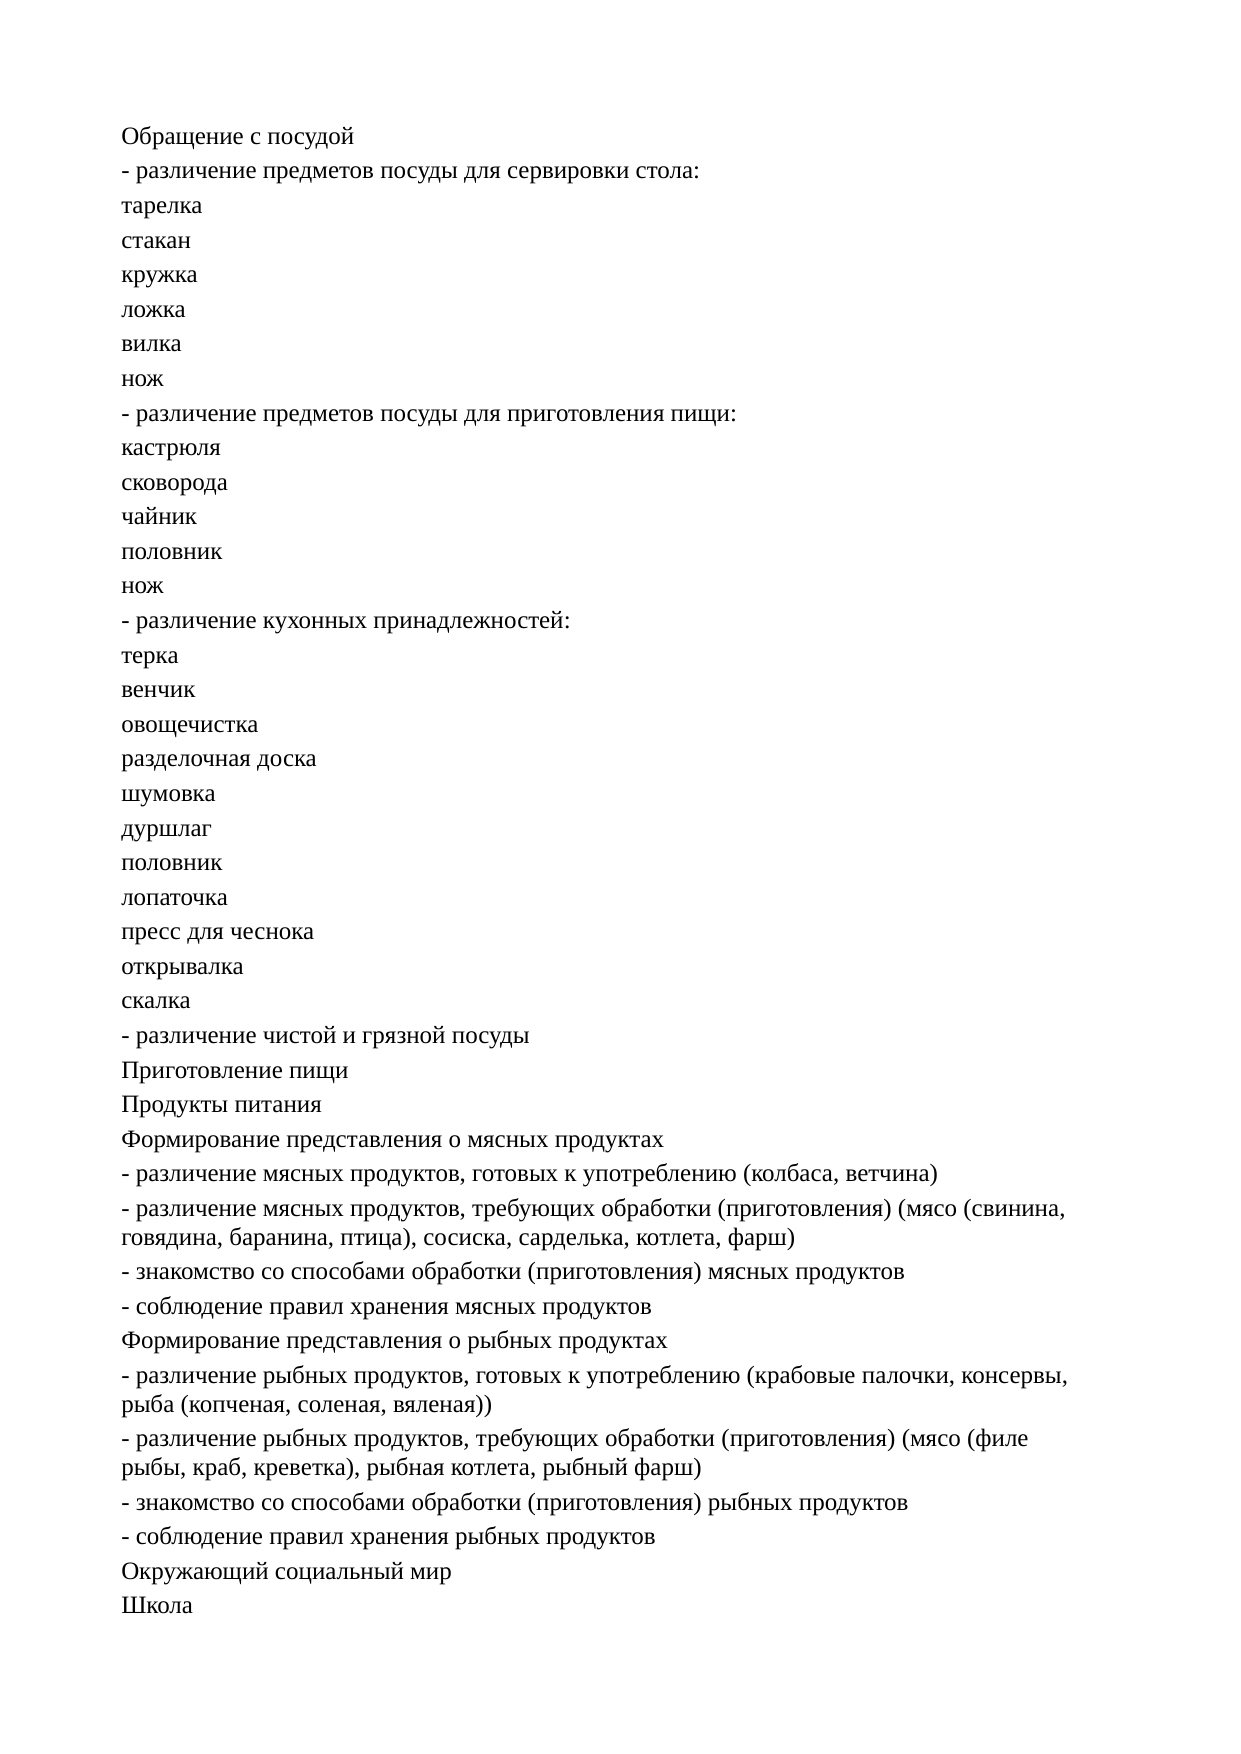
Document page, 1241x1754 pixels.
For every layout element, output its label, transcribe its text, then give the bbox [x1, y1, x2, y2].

table_cell ложка [118, 291, 1074, 326]
table_cell [1074, 1156, 1096, 1190]
table_cell кружка [118, 256, 1074, 291]
table_cell кастрюля [118, 429, 1074, 464]
table_cell [1074, 1323, 1096, 1357]
table_cell тарелка [118, 187, 1074, 222]
table_cell [1074, 741, 1096, 775]
table_cell [1074, 222, 1096, 256]
table_cell [1096, 741, 1122, 775]
table_cell [1096, 153, 1122, 187]
table_cell [1096, 429, 1122, 464]
table_cell [1074, 1519, 1096, 1553]
table_cell [1074, 395, 1096, 429]
table_cell [1096, 671, 1122, 706]
table_cell венчик [118, 671, 1074, 706]
table_cell [1096, 637, 1122, 671]
table_cell - различение рыбных продуктов, готовых к употреблению (крабовые палочки, консервы, рыба (копченая, соленая, вяленая)) [118, 1357, 1074, 1421]
table_cell [1074, 118, 1096, 153]
table_cell [1074, 914, 1096, 948]
table_cell разделочная доска [118, 741, 1074, 775]
table_cell [1096, 948, 1122, 983]
table_cell - различение рыбных продуктов, требующих обработки (приготовления) (мясо (филе рыбы, краб, креветка), рыбная котлета, рыбный фарш) [118, 1421, 1074, 1484]
table_cell [1096, 118, 1122, 153]
table_cell - соблюдение правил хранения мясных продуктов [118, 1288, 1074, 1323]
table_cell [1096, 222, 1122, 256]
table_cell - различение предметов посуды для сервировки стола: [118, 153, 1074, 187]
table_cell [1074, 1017, 1096, 1052]
table_cell [1096, 499, 1122, 533]
table_cell [1096, 1588, 1122, 1622]
table_cell чайник [118, 499, 1074, 533]
table_cell [1074, 256, 1096, 291]
table_cell [1074, 360, 1096, 395]
table_cell половник [118, 533, 1074, 568]
table_cell [1096, 1052, 1122, 1086]
table_cell [1074, 844, 1096, 879]
table_cell [1074, 291, 1096, 326]
table_cell [1074, 568, 1096, 602]
table_cell [1074, 326, 1096, 360]
table_cell [1074, 1553, 1096, 1588]
table_cell [1096, 706, 1122, 741]
table_cell [1074, 1254, 1096, 1288]
table_cell [1074, 1588, 1096, 1622]
table_cell [1074, 775, 1096, 810]
table_cell вилка [118, 326, 1074, 360]
table_cell нож [118, 568, 1074, 602]
table_cell [1096, 775, 1122, 810]
table_cell [1096, 1519, 1122, 1553]
table_cell [1074, 153, 1096, 187]
table_cell [1096, 1086, 1122, 1121]
table_cell [1096, 256, 1122, 291]
table_cell [1074, 187, 1096, 222]
table_cell [1096, 1553, 1122, 1588]
table_cell [1074, 879, 1096, 913]
table_cell [1096, 810, 1122, 844]
table_cell Формирование представления о мясных продуктах [118, 1121, 1074, 1156]
table_cell [1096, 464, 1122, 498]
table_cell терка [118, 637, 1074, 671]
table_cell [1074, 429, 1096, 464]
table_cell [1096, 360, 1122, 395]
table_cell открывалка [118, 948, 1074, 983]
table_cell [1074, 1421, 1096, 1484]
table_cell сковорода [118, 464, 1074, 498]
table_cell [1074, 499, 1096, 533]
table_cell - различение предметов посуды для приготовления пищи: [118, 395, 1074, 429]
table_cell [1074, 1288, 1096, 1323]
table_cell [1074, 1357, 1096, 1421]
table_cell Формирование представления о рыбных продуктах [118, 1323, 1074, 1357]
table_cell дуршлаг [118, 810, 1074, 844]
table_cell овощечистка [118, 706, 1074, 741]
table_cell [1074, 464, 1096, 498]
table_cell [1096, 1421, 1122, 1484]
table_cell - различение мясных продуктов, требующих обработки (приготовления) (мясо (свинина, говядина, баранина, птица), сосиска, сарделька, котлета, фарш) [118, 1190, 1074, 1253]
table_cell [1074, 1086, 1096, 1121]
table_cell [1096, 1156, 1122, 1190]
table_cell [1096, 602, 1122, 637]
table_cell [1074, 1121, 1096, 1156]
table_cell [1096, 879, 1122, 913]
table_cell [1074, 1484, 1096, 1518]
table_cell пресс для чеснока [118, 914, 1074, 948]
table_cell Школа [118, 1588, 1074, 1622]
table_cell - соблюдение правил хранения рыбных продуктов [118, 1519, 1074, 1553]
table_cell Продукты питания [118, 1086, 1074, 1121]
table_cell [1096, 187, 1122, 222]
table_cell [1074, 706, 1096, 741]
table_cell [1074, 810, 1096, 844]
table_cell - различение мясных продуктов, готовых к употреблению (колбаса, ветчина) [118, 1156, 1074, 1190]
table_cell [1074, 948, 1096, 983]
table_cell - знакомство со способами обработки (приготовления) рыбных продуктов [118, 1484, 1074, 1518]
table_cell скалка [118, 983, 1074, 1017]
table_cell [1096, 1121, 1122, 1156]
table_cell [1074, 602, 1096, 637]
table_cell [1074, 671, 1096, 706]
table_cell - различение кухонных принадлежностей: [118, 602, 1074, 637]
table_cell [1074, 533, 1096, 568]
table_cell [1096, 1357, 1122, 1421]
table_cell [1074, 1052, 1096, 1086]
table_cell [1096, 1288, 1122, 1323]
table_cell стакан [118, 222, 1074, 256]
table_cell Окружающий социальный мир [118, 1553, 1074, 1588]
table_cell [1096, 568, 1122, 602]
table_cell [1096, 1323, 1122, 1357]
table_cell лопаточка [118, 879, 1074, 913]
table_cell [1096, 1254, 1122, 1288]
table_cell [1074, 1190, 1096, 1253]
table_cell половник [118, 844, 1074, 879]
table_cell [1096, 533, 1122, 568]
table_cell [1074, 983, 1096, 1017]
table_cell [1074, 637, 1096, 671]
table_cell [1096, 844, 1122, 879]
table_cell Обращение с посудой [118, 118, 1074, 153]
table_cell [1096, 1190, 1122, 1253]
table_cell шумовка [118, 775, 1074, 810]
table_cell [1096, 291, 1122, 326]
table_cell - знакомство со способами обработки (приготовления) мясных продуктов [118, 1254, 1074, 1288]
table_cell [1096, 983, 1122, 1017]
table_cell [1096, 1484, 1122, 1518]
table_cell Приготовление пищи [118, 1052, 1074, 1086]
table_cell нож [118, 360, 1074, 395]
table_cell [1096, 1017, 1122, 1052]
table_cell [1096, 395, 1122, 429]
table_cell [1096, 914, 1122, 948]
table_cell [1096, 326, 1122, 360]
table_cell - различение чистой и грязной посуды [118, 1017, 1074, 1052]
